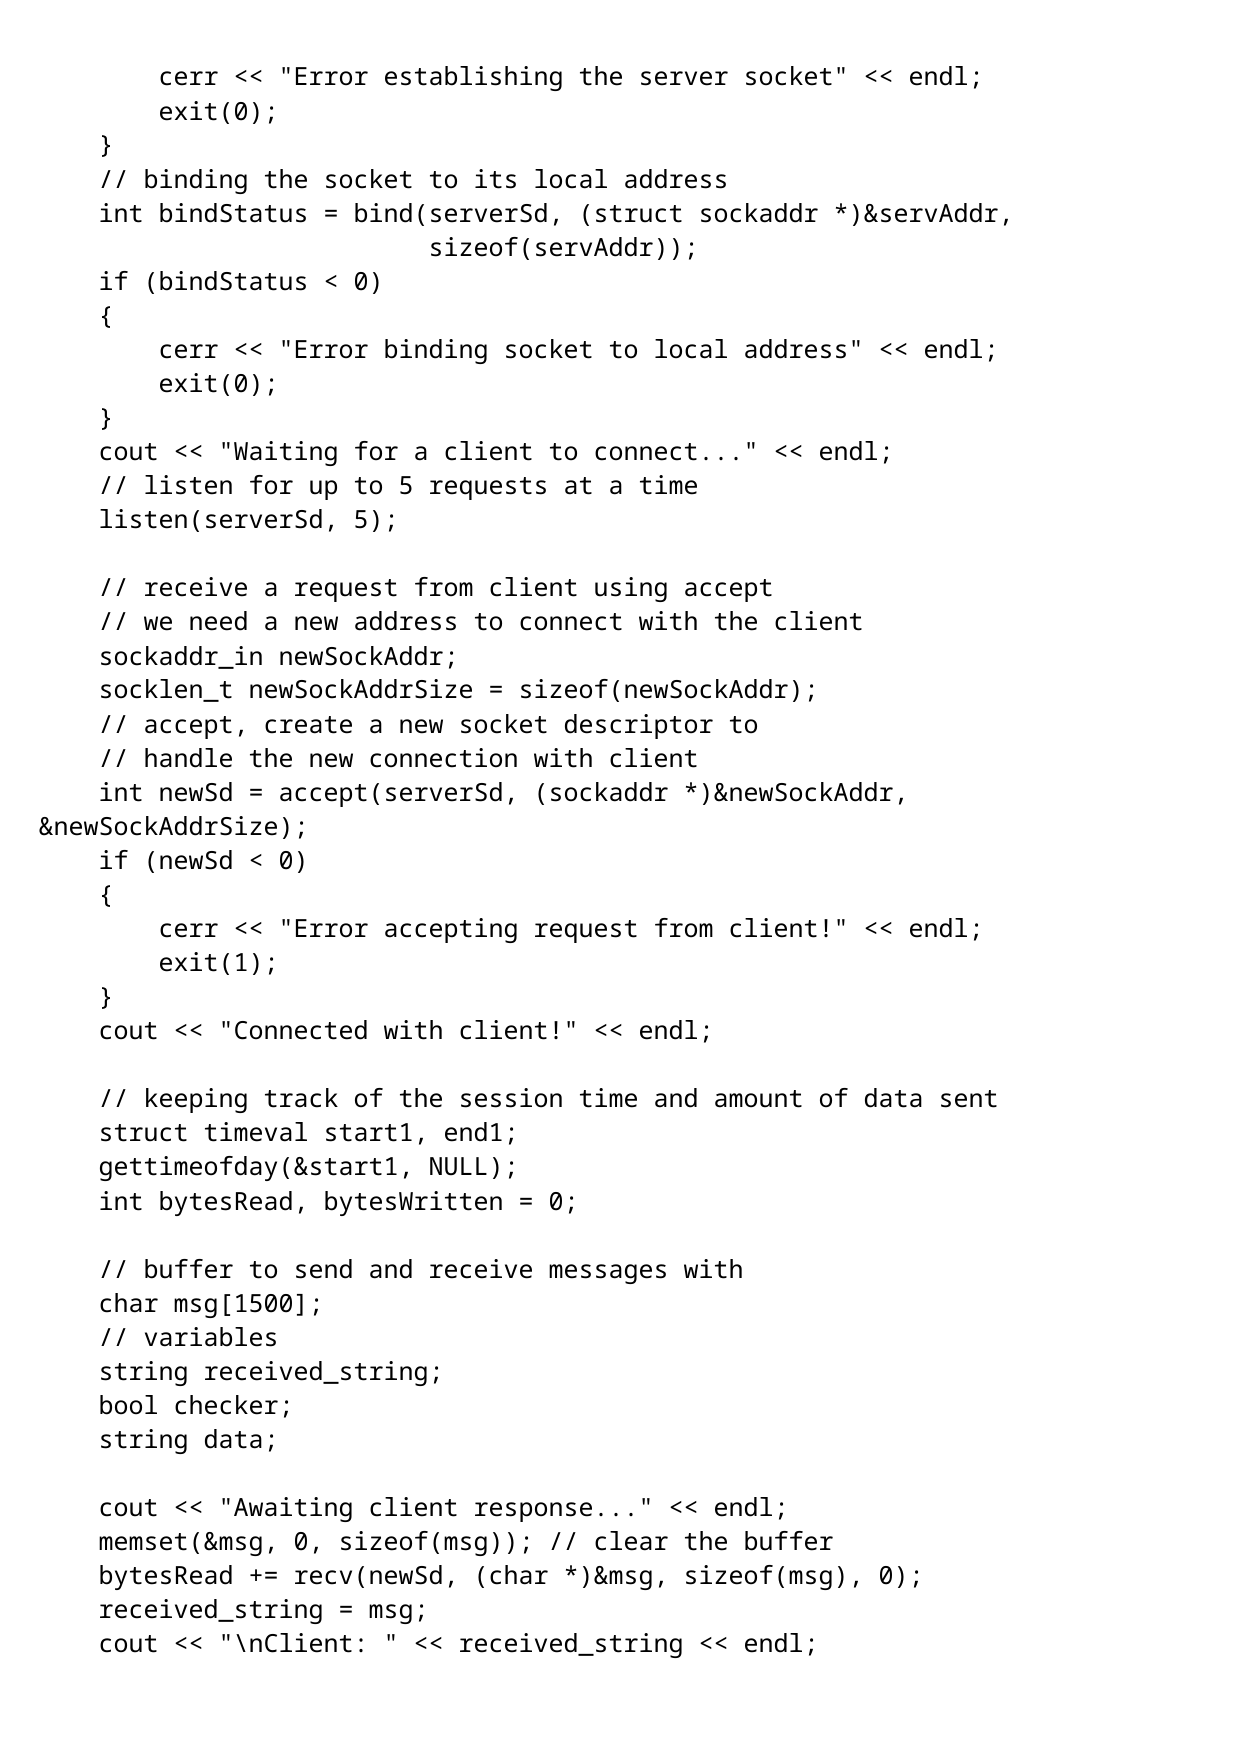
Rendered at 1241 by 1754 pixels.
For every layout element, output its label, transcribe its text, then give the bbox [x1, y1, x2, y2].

text { [38, 297, 1185, 332]
text int bindStatus = bind(serverSd, (struct sockaddr *)&servAddr, [38, 195, 1185, 229]
text memset(&msg, 0, sizeof(msg)); // clear the buffer [38, 1524, 1185, 1558]
text // binding the socket to its local address [38, 161, 1185, 195]
text if (bindStatus < 0) [38, 263, 1185, 297]
text // accept, create a new socket descriptor to [38, 706, 1185, 740]
text } [38, 127, 1185, 161]
text // variables [38, 1319, 1185, 1353]
text cerr << "Error establishing the server socket" << endl; [38, 59, 1185, 93]
text exit(0); [38, 93, 1185, 127]
text // handle the new connection with client [38, 740, 1185, 774]
text listen(serverSd, 5); [38, 502, 1185, 536]
text received_string = msg; [38, 1592, 1185, 1626]
text } [38, 400, 1185, 434]
text int bytesRead, bytesWritten = 0; [38, 1183, 1185, 1217]
text // keeping track of the session time and amount of data sent [38, 1081, 1185, 1115]
text cout << "Awaiting client response..." << endl; [38, 1490, 1185, 1524]
text bool checker; [38, 1387, 1185, 1422]
text cout << "\nClient: " << received_string << endl; [38, 1626, 1185, 1660]
text char msg[1500]; [38, 1285, 1185, 1319]
text cout << "Waiting for a client to connect..." << endl; [38, 434, 1185, 468]
text cerr << "Error binding socket to local address" << endl; [38, 332, 1185, 366]
text { [38, 877, 1185, 911]
text string data; [38, 1422, 1185, 1456]
text // listen for up to 5 requests at a time [38, 468, 1185, 502]
text bytesRead += recv(newSd, (char *)&msg, sizeof(msg), 0); [38, 1558, 1185, 1592]
text cout << "Connected with client!" << endl; [38, 1013, 1185, 1047]
text if (newSd < 0) [38, 842, 1185, 877]
text sockaddr_in newSockAddr; [38, 638, 1185, 672]
text socklen_t newSockAddrSize = sizeof(newSockAddr); [38, 672, 1185, 706]
text exit(0); [38, 366, 1185, 400]
text exit(1); [38, 945, 1185, 979]
text } [38, 979, 1185, 1013]
text // receive a request from client using accept [38, 570, 1185, 604]
text cerr << "Error accepting request from client!" << endl; [38, 911, 1185, 945]
text sizeof(servAddr)); [38, 229, 1185, 263]
text string received_string; [38, 1353, 1185, 1387]
text struct timeval start1, end1; [38, 1115, 1185, 1149]
text int newSd = accept(serverSd, (sockaddr *)&newSockAddr, &newSockAddrSize); [38, 774, 1185, 842]
text gettimeofday(&start1, NULL); [38, 1149, 1185, 1183]
text // buffer to send and receive messages with [38, 1251, 1185, 1285]
text // we need a new address to connect with the client [38, 604, 1185, 638]
